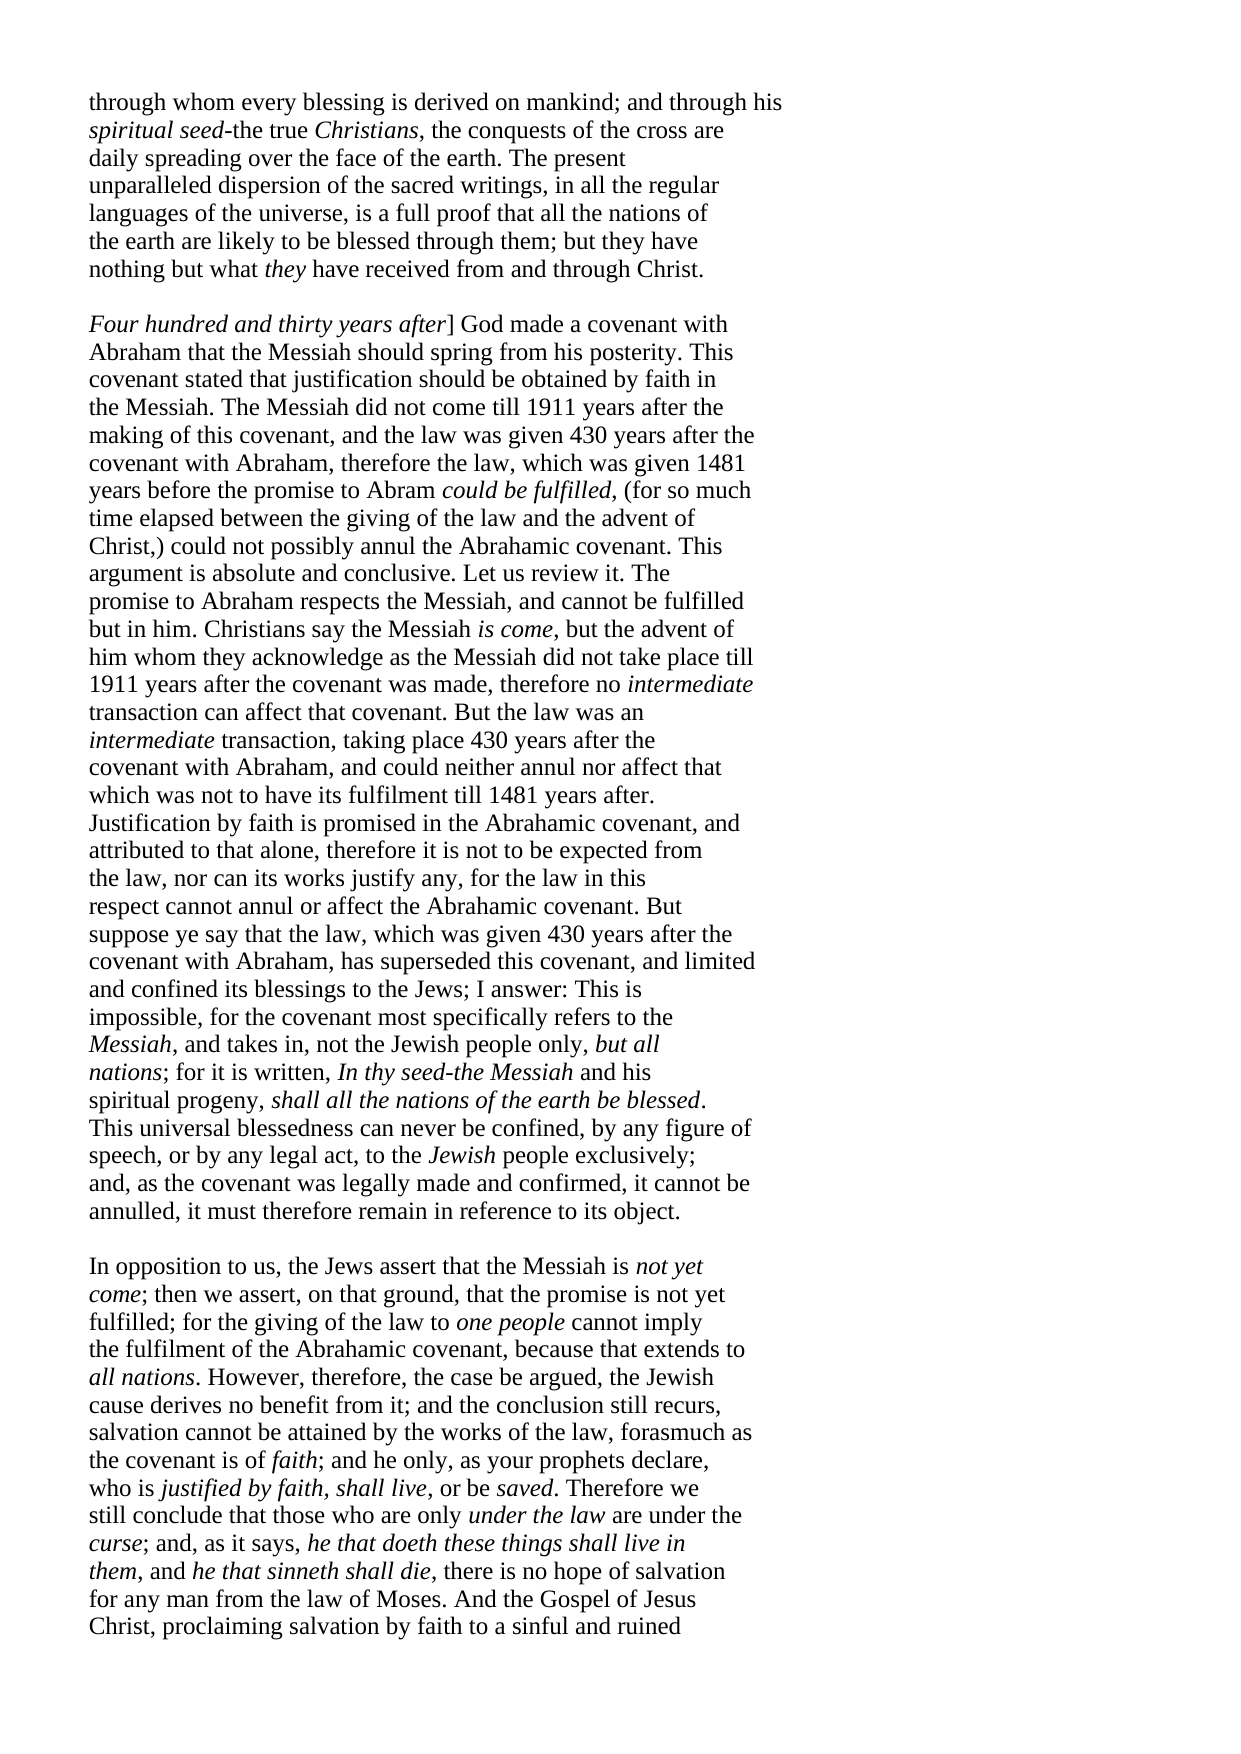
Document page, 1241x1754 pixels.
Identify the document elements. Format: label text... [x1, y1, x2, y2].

text through whom every blessing is derived on mankind; and through his spiritual seed-the true Christians, the conquests of the cross are daily spreading over the face of the earth. The present unparalleled dispersion of the sacred writings, in all the regular languages of the universe, is a full proof that all the nations of the earth are likely to be blessed through them; but they have nothing but what they have received from and through Christ. Four hundred and thirty years after] God made a covenant with Abraham that the Messiah should spring from his posterity. This covenant stated that justification should be obtained by faith in the Messiah. The Messiah did not come till 1911 years after the making of this covenant, and the law was given 430 years after the covenant with Abraham, therefore the law, which was given 1481 years before the promise to Abram could be fulfilled, (for so much time elapsed between the giving of the law and the advent of Christ,) could not possibly annul the Abrahamic covenant. This argument is absolute and conclusive. Let us review it. The promise to Abraham respects the Messiah, and cannot be fulfilled but in him. Christians say the Messiah is come, but the advent of him whom they acknowledge as the Messiah did not take place till 1911 years after the covenant was made, therefore no intermediate transaction can affect that covenant. But the law was an intermediate transaction, taking place 430 years after the covenant with Abraham, and could neither annul nor affect that which was not to have its fulfilment till 1481 years after. Justification by faith is promised in the Abrahamic covenant, and attributed to that alone, therefore it is not to be expected from the law, nor can its works justify any, for the law in this respect cannot annul or affect the Abrahamic covenant. But suppose ye say that the law, which was given 430 years after the covenant with Abraham, has superseded this covenant, and limited and confined its blessings to the Jews; I answer: This is impossible, for the covenant most specifically refers to the Messiah, and takes in, not the Jewish people only, but all nations; for it is written, In thy seed-the Messiah and his spiritual progeny, shall all the nations of the earth be blessed. This universal blessedness can never be confined, by any figure of speech, or by any legal act, to the Jewish people exclusively; and, as the covenant was legally made and confirmed, it cannot be annulled, it must therefore remain in reference to its object. In opposition to us, the Jews assert that the Messiah is not yet come; then we assert, on that ground, that the promise is not yet fulfilled; for the giving of the law to one people cannot imply the fulfilment of the Abrahamic covenant, because that extends to all nations. However, therefore, the case be argued, the Jewish cause derives no benefit from it; and the conclusion still recurs, salvation cannot be attained by the works of the law, forasmuch as the covenant is of faith; and he only, as your prophets declare, who is justified by faith, shall live, or be saved. Therefore we still conclude that those who are only under the law are under the curse; and, as it says, he that doeth these things shall live in them, and he that sinneth shall die, there is no hope of salvation for any man from the law of Moses. And the Gospel of Jesus Christ, proclaiming salvation by faith to a sinful and ruined [88, 88, 1152, 1640]
